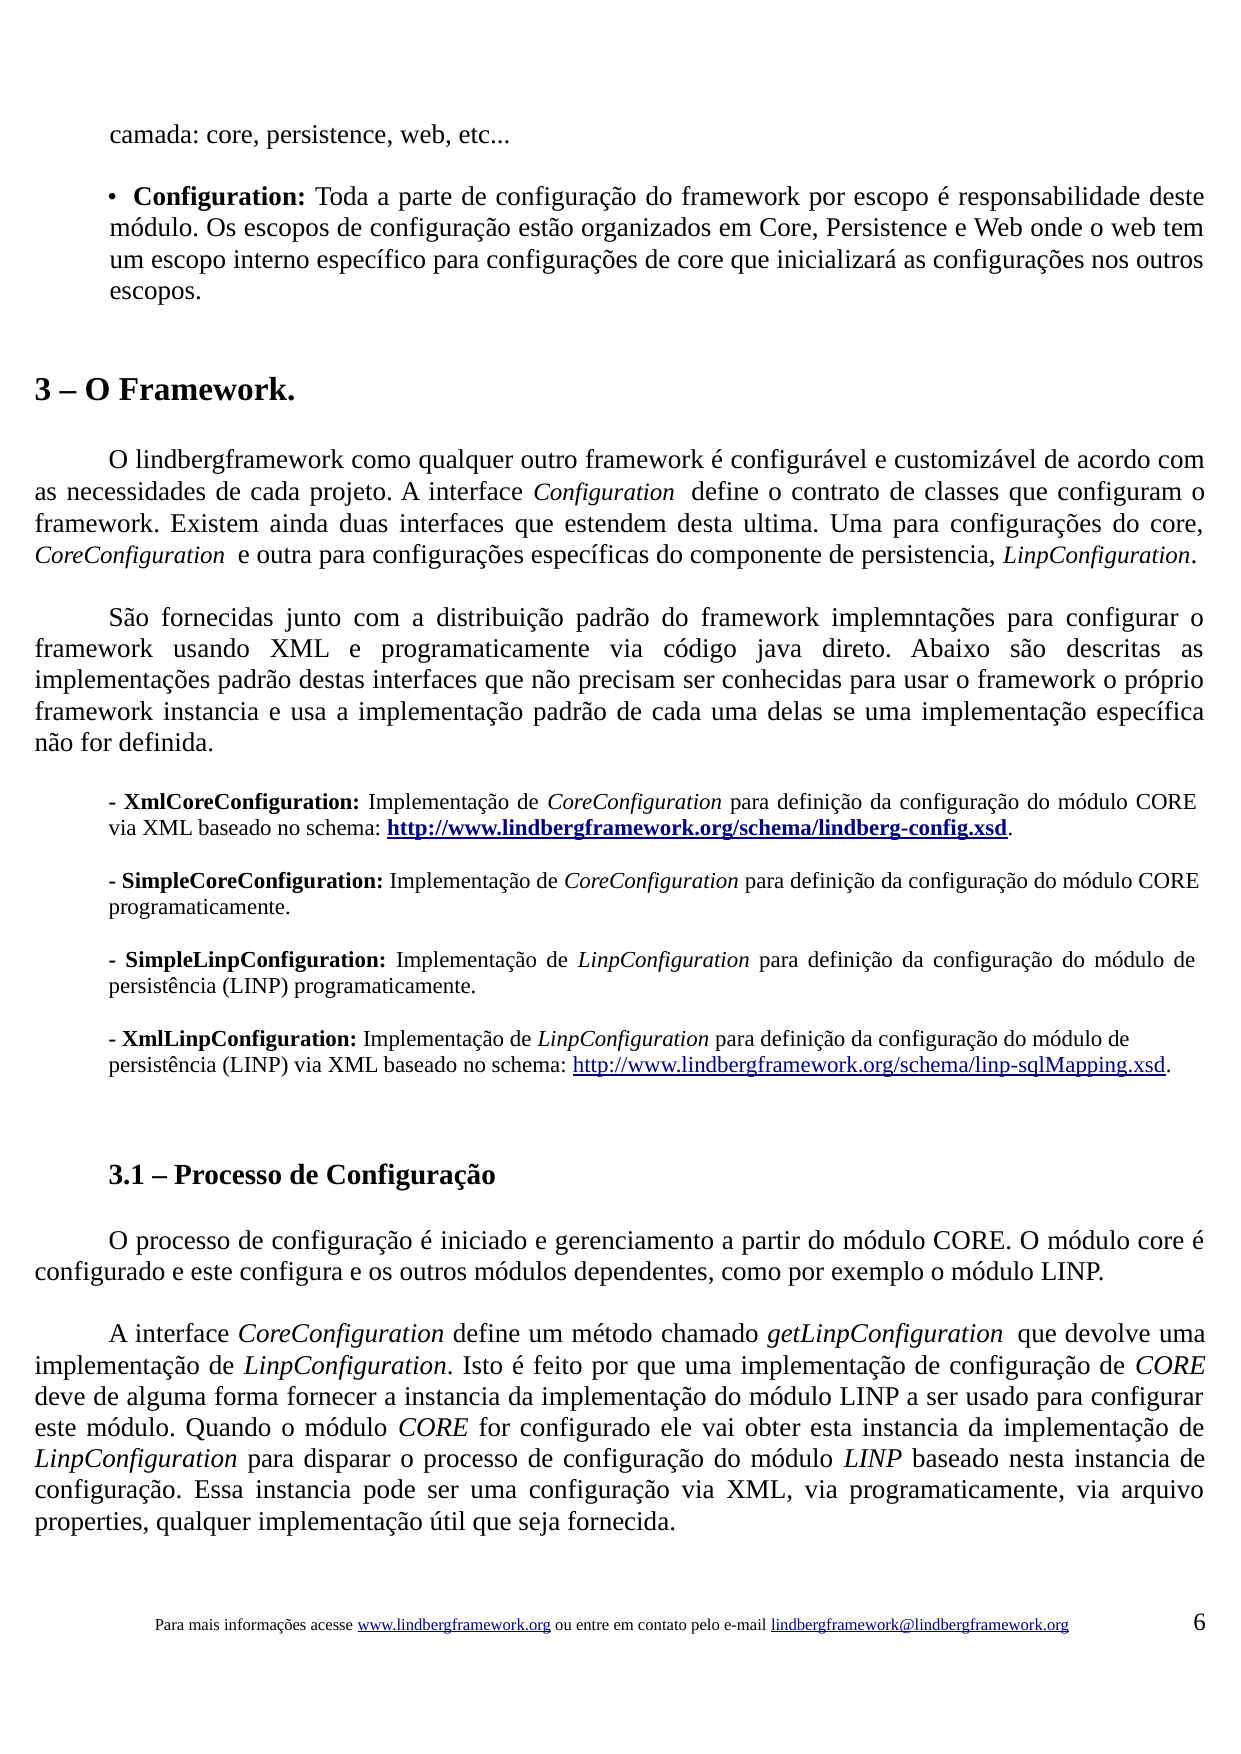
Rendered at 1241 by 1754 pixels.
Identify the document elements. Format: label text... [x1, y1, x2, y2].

text - XmlLinpConfiguration: Implementação de LinpConfiguration para definição da configuração do módulo de persistência (LINP) via XML baseado no schema: http://www.lindbergframework.org/schema/linp-sqlMapping.xsd. [34, 1025, 1206, 1078]
text O processo de configuração é iniciado e gerenciamento a partir do módulo CORE. O módulo core é configurado e este configura e os outros módulos dependentes, como por exemplo o módulo LINP. [34, 1224, 1206, 1286]
text 3.1 – Processo de Configuração [34, 1157, 1206, 1191]
text - SimpleLinpConfiguration: Implementação de LinpConfiguration para definição da configuração do módulo de persistência (LINP) programaticamente. [34, 946, 1206, 999]
text O lindbergframework como qualquer outro framework é configurável e customizável de acordo com as necessidades de cada projeto. A interface Configuration define o contrato de classes que configuram o framework. Existem ainda duas interfaces que estendem desta ultima. Uma para configurações do core, CoreConfiguration e outra para configurações específicas do componente de persistencia, LinpConfiguration. [34, 442, 1206, 570]
text - XmlCoreConfiguration: Implementação de CoreConfiguration para definição da configuração do módulo CORE via XML baseado no schema: http://www.lindbergframework.org/schema/lindberg-config.xsd. [34, 788, 1206, 841]
text - SimpleCoreConfiguration: Implementação de CoreConfiguration para definição da configuração do módulo CORE programaticamente. [34, 867, 1206, 920]
list camada: core, persistence, web, etc... [108, 118, 1206, 149]
text 3 – O Framework. [34, 370, 1206, 408]
list Configuration: Toda a parte de configuração do framework por escopo é responsabilidade deste módulo. Os escopos de configuração estão organizados em Core, Persistence e Web onde o web tem um escopo interno específico para configurações de core que inicializará as configurações nos outros escopos. [108, 180, 1206, 305]
text A interface CoreConfiguration define um método chamado getLinpConfiguration que devolve uma implementação de LinpConfiguration. Isto é feito por que uma implementação de configuração de CORE deve de alguma forma fornecer a instancia da implementação do módulo LINP a ser usado para configurar este módulo. Quando o módulo CORE for configurado ele vai obter esta instancia da implementação de LinpConfiguration para disparar o processo de configuração do módulo LINP baseado nesta instancia de configuração. Essa instancia pode ser uma configuração via XML, via programaticamente, via arquivo properties, qualquer implementação útil que seja fornecida. [34, 1317, 1206, 1536]
text São fornecidas junto com a distribuição padrão do framework implemntações para configurar o framework usando XML e programaticamente via código java direto. Abaixo são descritas as implementações padrão destas interfaces que não precisam ser conhecidas para usar o framework o próprio framework instancia e usa a implementação padrão de cada uma delas se uma implementação específica não for definida. [34, 601, 1206, 757]
